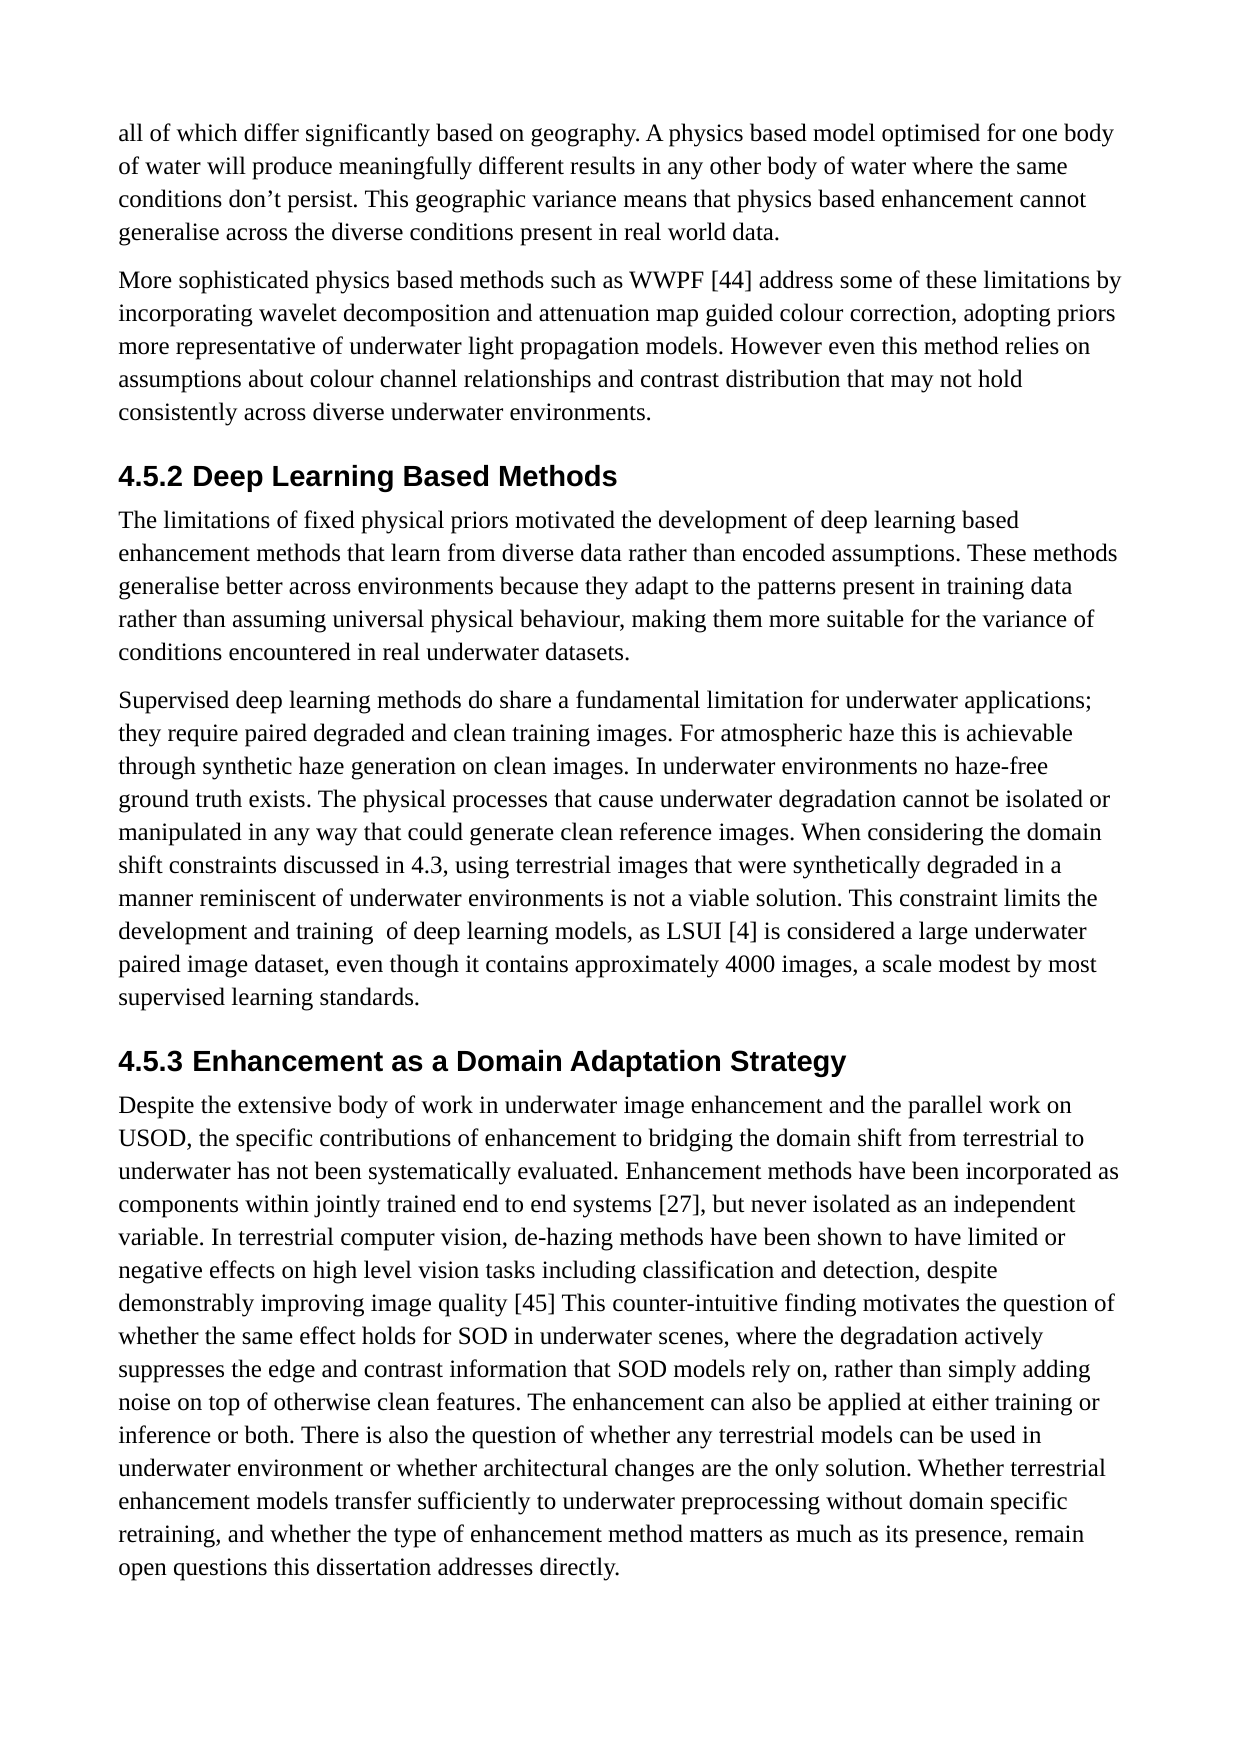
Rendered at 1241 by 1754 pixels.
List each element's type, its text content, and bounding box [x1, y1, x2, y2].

text all of which differ significantly based on geography. A physics based model optimised for one body of water will produce meaningfully different results in any other body of water where the same conditions don’t persist. This geographic variance means that physics based enhancement cannot generalise across the diverse conditions present in real world data. [118, 118, 1122, 246]
text Despite the extensive body of work in underwater image enhancement and the parallel work on USOD, the specific contributions of enhancement to bridging the domain shift from terrestrial to underwater has not been systematically evaluated. Enhancement methods have been incorporated as components within jointly trained end to end systems [27], but never isolated as an independent variable. In terrestrial computer vision, de-hazing methods have been shown to have limited or negative effects on high level vision tasks including classification and detection, despite demonstrably improving image quality [45] This counter-intuitive finding motivates the question of whether the same effect holds for SOD in underwater scenes, where the degradation actively suppresses the edge and contrast information that SOD models rely on, rather than simply adding noise on top of otherwise clean features. The enhancement can also be applied at either training or inference or both. There is also the question of whether any terrestrial models can be used in underwater environment or whether architectural changes are the only solution. Whether terrestrial enhancement models transfer sufficiently to underwater preprocessing without domain specific retraining, and whether the type of enhancement method matters as much as its presence, remain open questions this dissertation addresses directly. [118, 1090, 1122, 1581]
subtitle Deep Learning Based Methods [118, 459, 1122, 493]
text The limitations of fixed physical priors motivated the development of deep learning based enhancement methods that learn from diverse data rather than encoded assumptions. These methods generalise better across environments because they adapt to the patterns present in training data rather than assuming universal physical behaviour, making them more suitable for the variance of conditions encountered in real underwater datasets. [118, 505, 1122, 666]
text More sophisticated physics based methods such as WWPF [44] address some of these limitations by incorporating wavelet decomposition and attenuation map guided colour correction, adopting priors more representative of underwater light propagation models. However even this method relies on assumptions about colour channel relationships and contrast distribution that may not hold consistently across diverse underwater environments. [118, 265, 1122, 426]
text Supervised deep learning methods do share a fundamental limitation for underwater applications; they require paired degraded and clean training images. For atmospheric haze this is achievable through synthetic haze generation on clean images. In underwater environments no haze-free ground truth exists. The physical processes that cause underwater degradation cannot be isolated or manipulated in any way that could generate clean reference images. When considering the domain shift constraints discussed in 4.3, using terrestrial images that were synthetically degraded in a manner reminiscent of underwater environments is not a viable solution. This constraint limits the development and training of deep learning models, as LSUI [4] is considered a large underwater paired image dataset, even though it contains approximately 4000 images, a scale modest by most supervised learning standards. [118, 685, 1122, 1011]
subtitle Enhancement as a Domain Adaptation Strategy [118, 1044, 1122, 1078]
